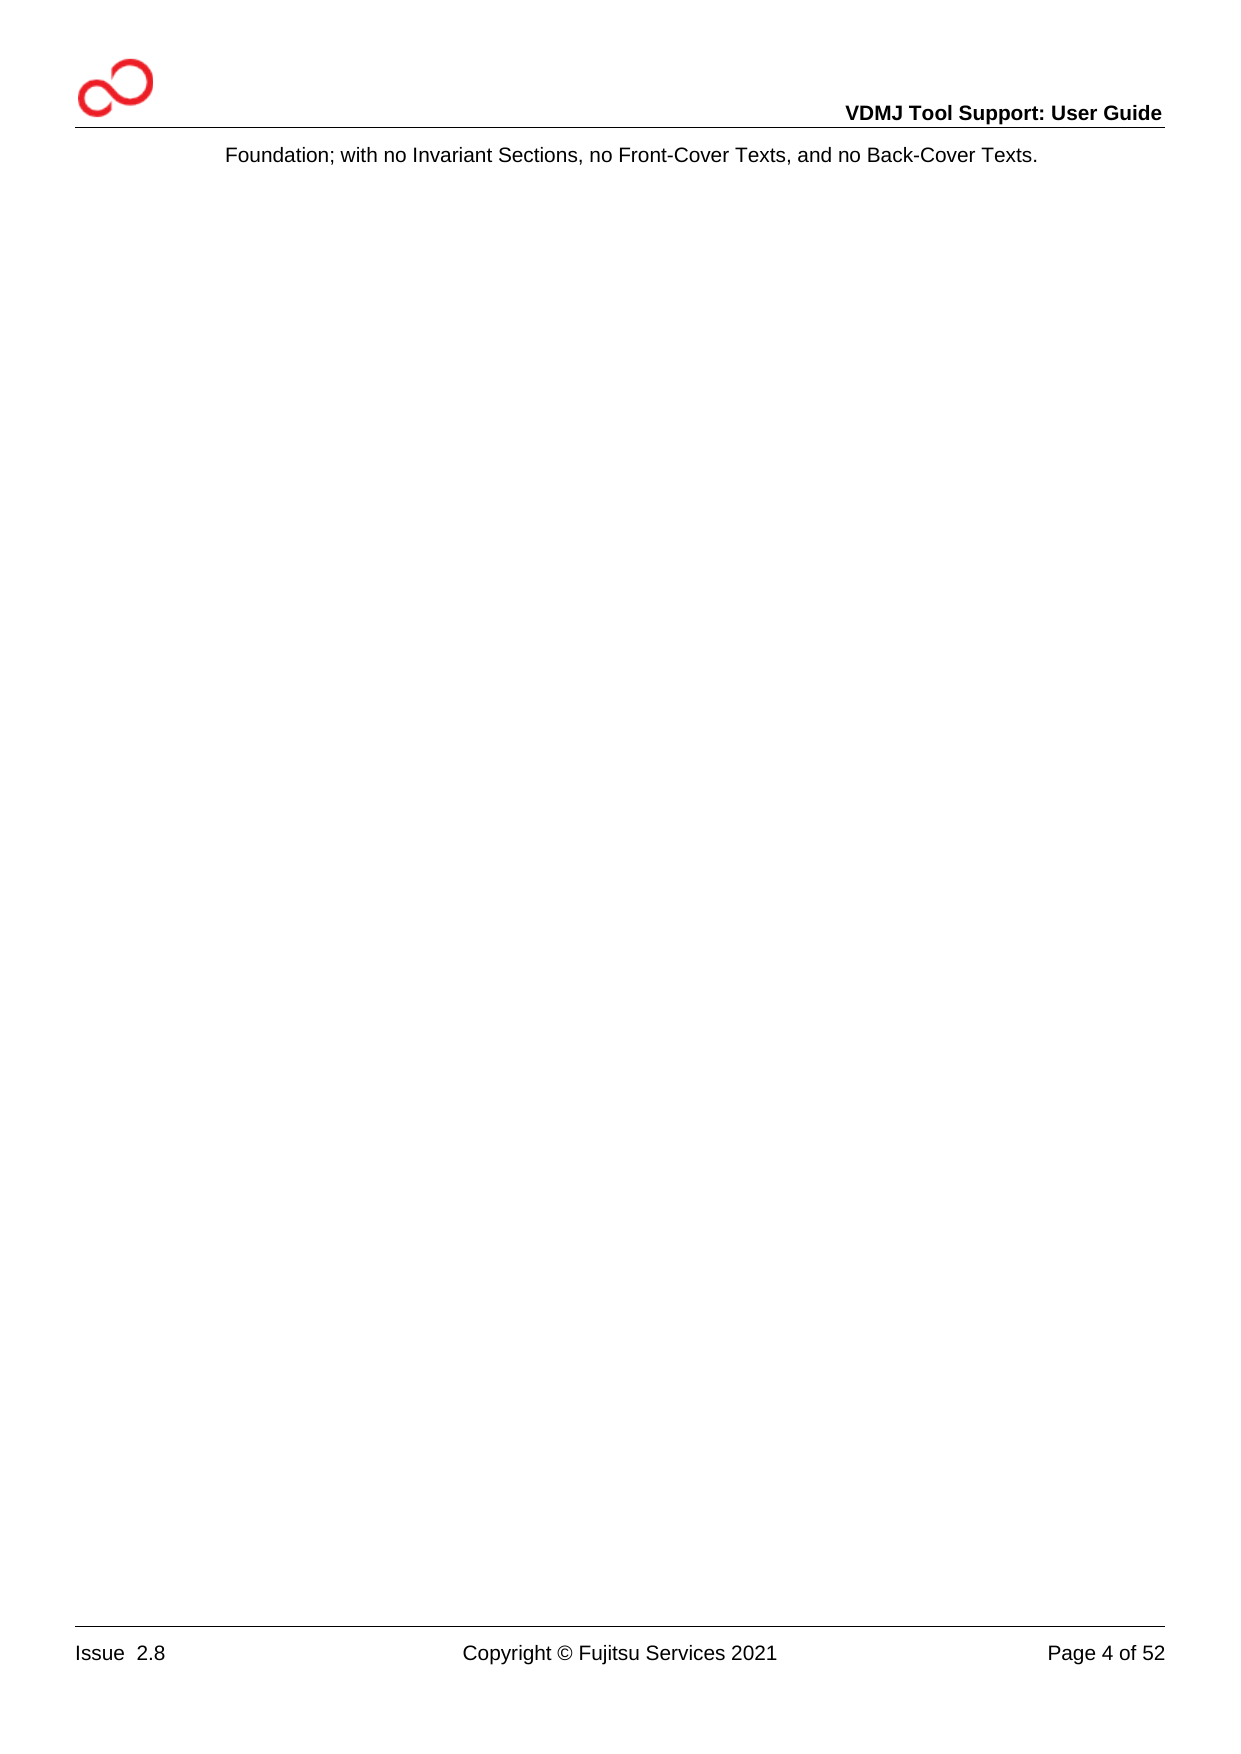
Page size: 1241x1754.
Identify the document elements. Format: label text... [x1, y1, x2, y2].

picture [78, 52, 153, 127]
text Foundation; with no Invariant Sections, no Front-Cover Texts, and no Back-Cover Texts. [225, 143, 1165, 167]
